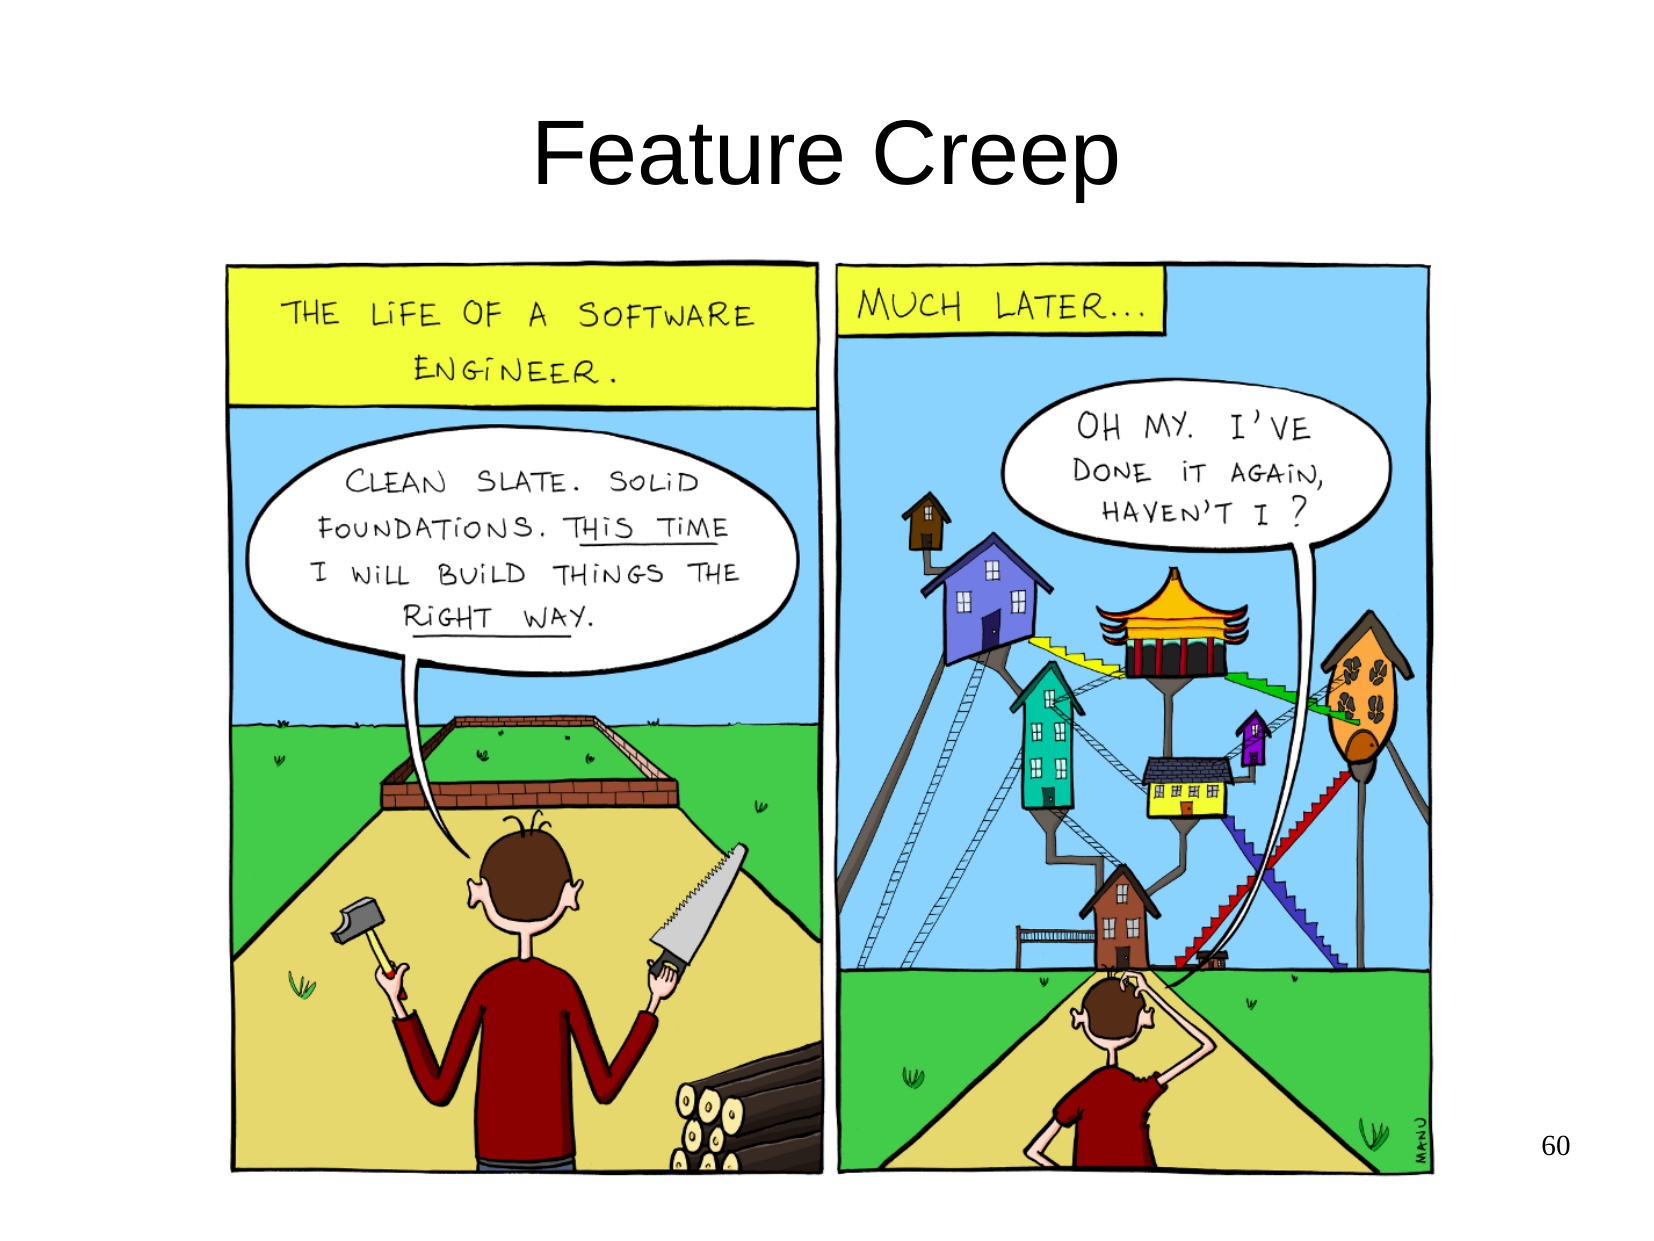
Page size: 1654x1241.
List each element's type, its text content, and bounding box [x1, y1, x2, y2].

picture [222, 256, 1438, 1181]
title Feature Creep [82, 49, 1571, 257]
